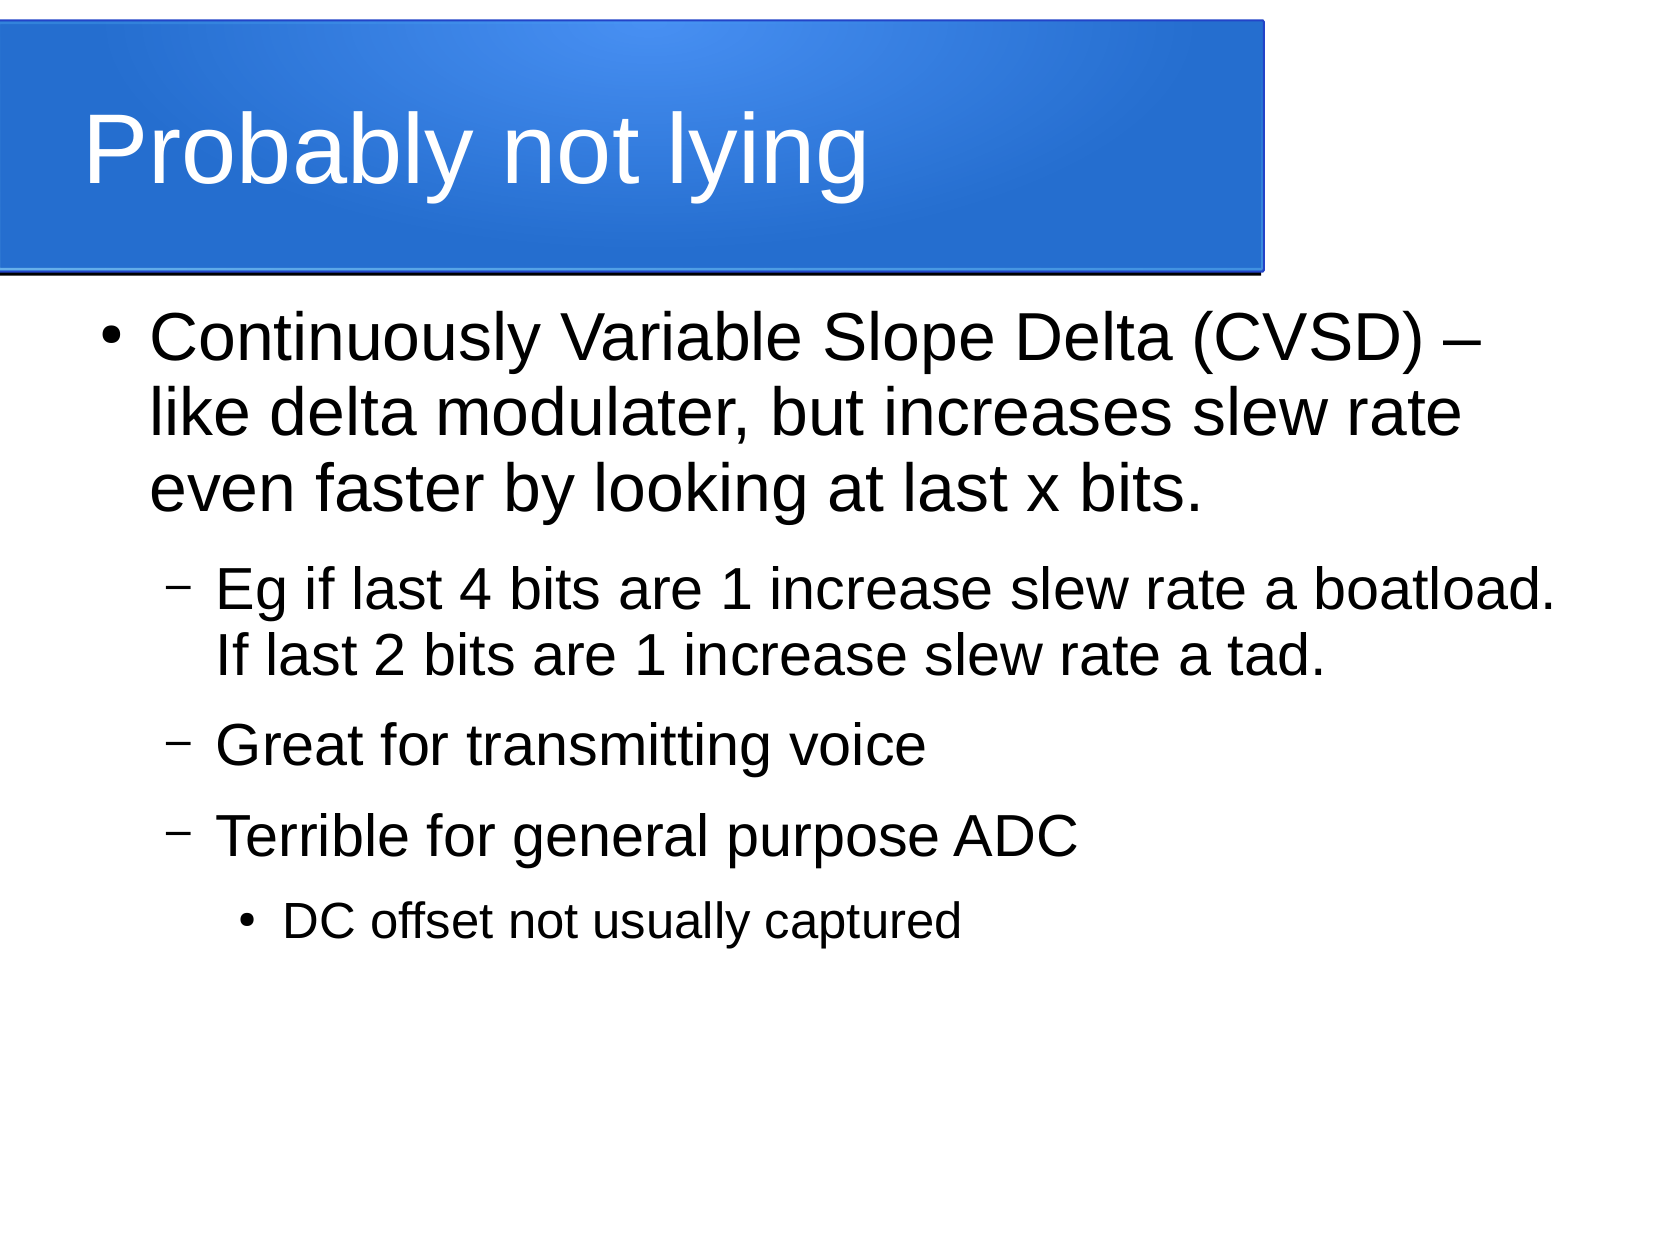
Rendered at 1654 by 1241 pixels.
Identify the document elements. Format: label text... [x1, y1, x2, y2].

list Continuously Variable Slope Delta (CVSD) – like delta modulater, but increases slew rate even faster by looking at last x bits. Eg if last 4 bits are 1 increase slew rate a boatload. If last 2 bits are 1 increase slew rate a tad. Great for transmitting voice Terrible for general purpose ADC DC offset not usually captured [82, 299, 1571, 1019]
title Probably not lying [82, 47, 1235, 252]
